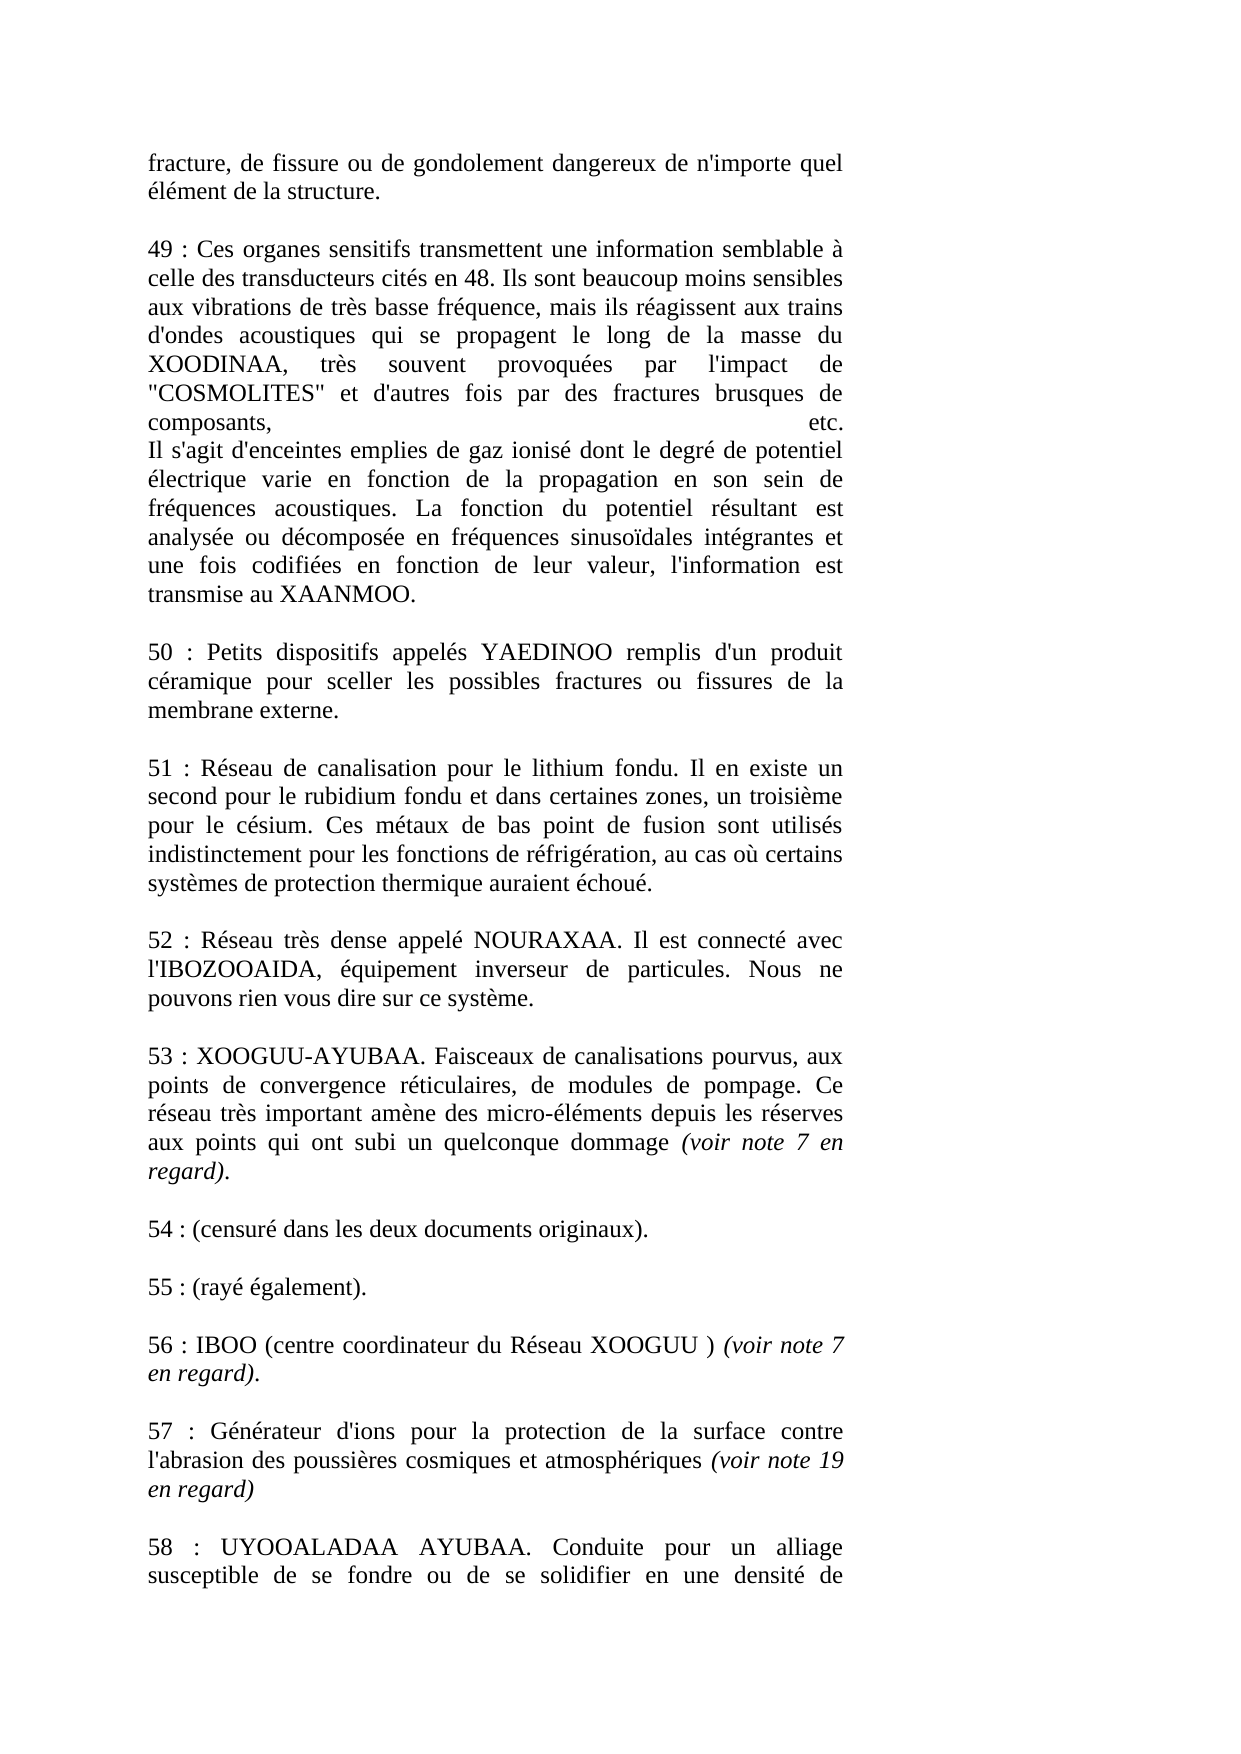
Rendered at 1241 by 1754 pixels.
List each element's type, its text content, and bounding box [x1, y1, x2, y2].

text 56 : IBOO (centre coordinateur du Réseau XOOGUU ) (voir note 7 en regard). [148, 1330, 844, 1387]
text 57 : Générateur d'ions pour la protection de la surface contre l'abrasion des poussières cosmiques et atmosphériques (voir note 19 en regard) [148, 1416, 844, 1503]
text 49 : Ces organes sensitifs transmettent une information semblable à celle des transducteurs cités en 48. Ils sont beaucoup moins sensibles aux vibrations de très basse fréquence, mais ils réagissent aux trains d'ondes acoustiques qui se propagent le long de la masse du XOODINAA, très souvent provoquées par l'impact de "COSMOLITES" et d'autres fois par des fractures brusques de composants, etc. Il s'agit d'enceintes emplies de gaz ionisé dont le degré de potentiel électrique varie en fonction de la propagation en son sein de fréquences acoustiques. La fonction du potentiel résultant est analysée ou décomposée en fréquences sinusoïdales intégrantes et une fois codifiées en fonction de leur valeur, l'information est transmise au XAANMOO. [148, 234, 844, 608]
text 55 : (rayé également). [148, 1272, 844, 1301]
text 58 : UYOOALADAA AYUBAA. Conduite pour un alliage susceptible de se fondre ou de se solidifier en une densité de [148, 1532, 844, 1589]
text 51 : Réseau de canalisation pour le lithium fondu. Il en existe un second pour le rubidium fondu et dans certaines zones, un troisième pour le césium. Ces métaux de bas point de fusion sont utilisés indistinctement pour les fonctions de réfrigération, au cas où certains systèmes de protection thermique auraient échoué. [148, 753, 844, 896]
text 54 : (censuré dans les deux documents originaux). [148, 1214, 844, 1243]
text 52 : Réseau très dense appelé NOURAXAA. Il est connecté avec l'IBOZOOAIDA, équipement inverseur de particules. Nous ne pouvons rien vous dire sur ce système. [148, 926, 844, 1012]
text 53 : XOOGUU-AYUBAA. Faisceaux de canalisations pourvus, aux points de convergence réticulaires, de modules de pompage. Ce réseau très important amène des micro-éléments depuis les réserves aux points qui ont subi un quelconque dommage (voir note 7 en regard). [148, 1041, 844, 1185]
text 50 : Petits dispositifs appelés YAEDINOO remplis d'un produit céramique pour sceller les possibles fractures ou fissures de la membrane externe. [148, 637, 844, 723]
text fracture, de fissure ou de gondolement dangereux de n'importe quel élément de la structure. [148, 148, 844, 205]
